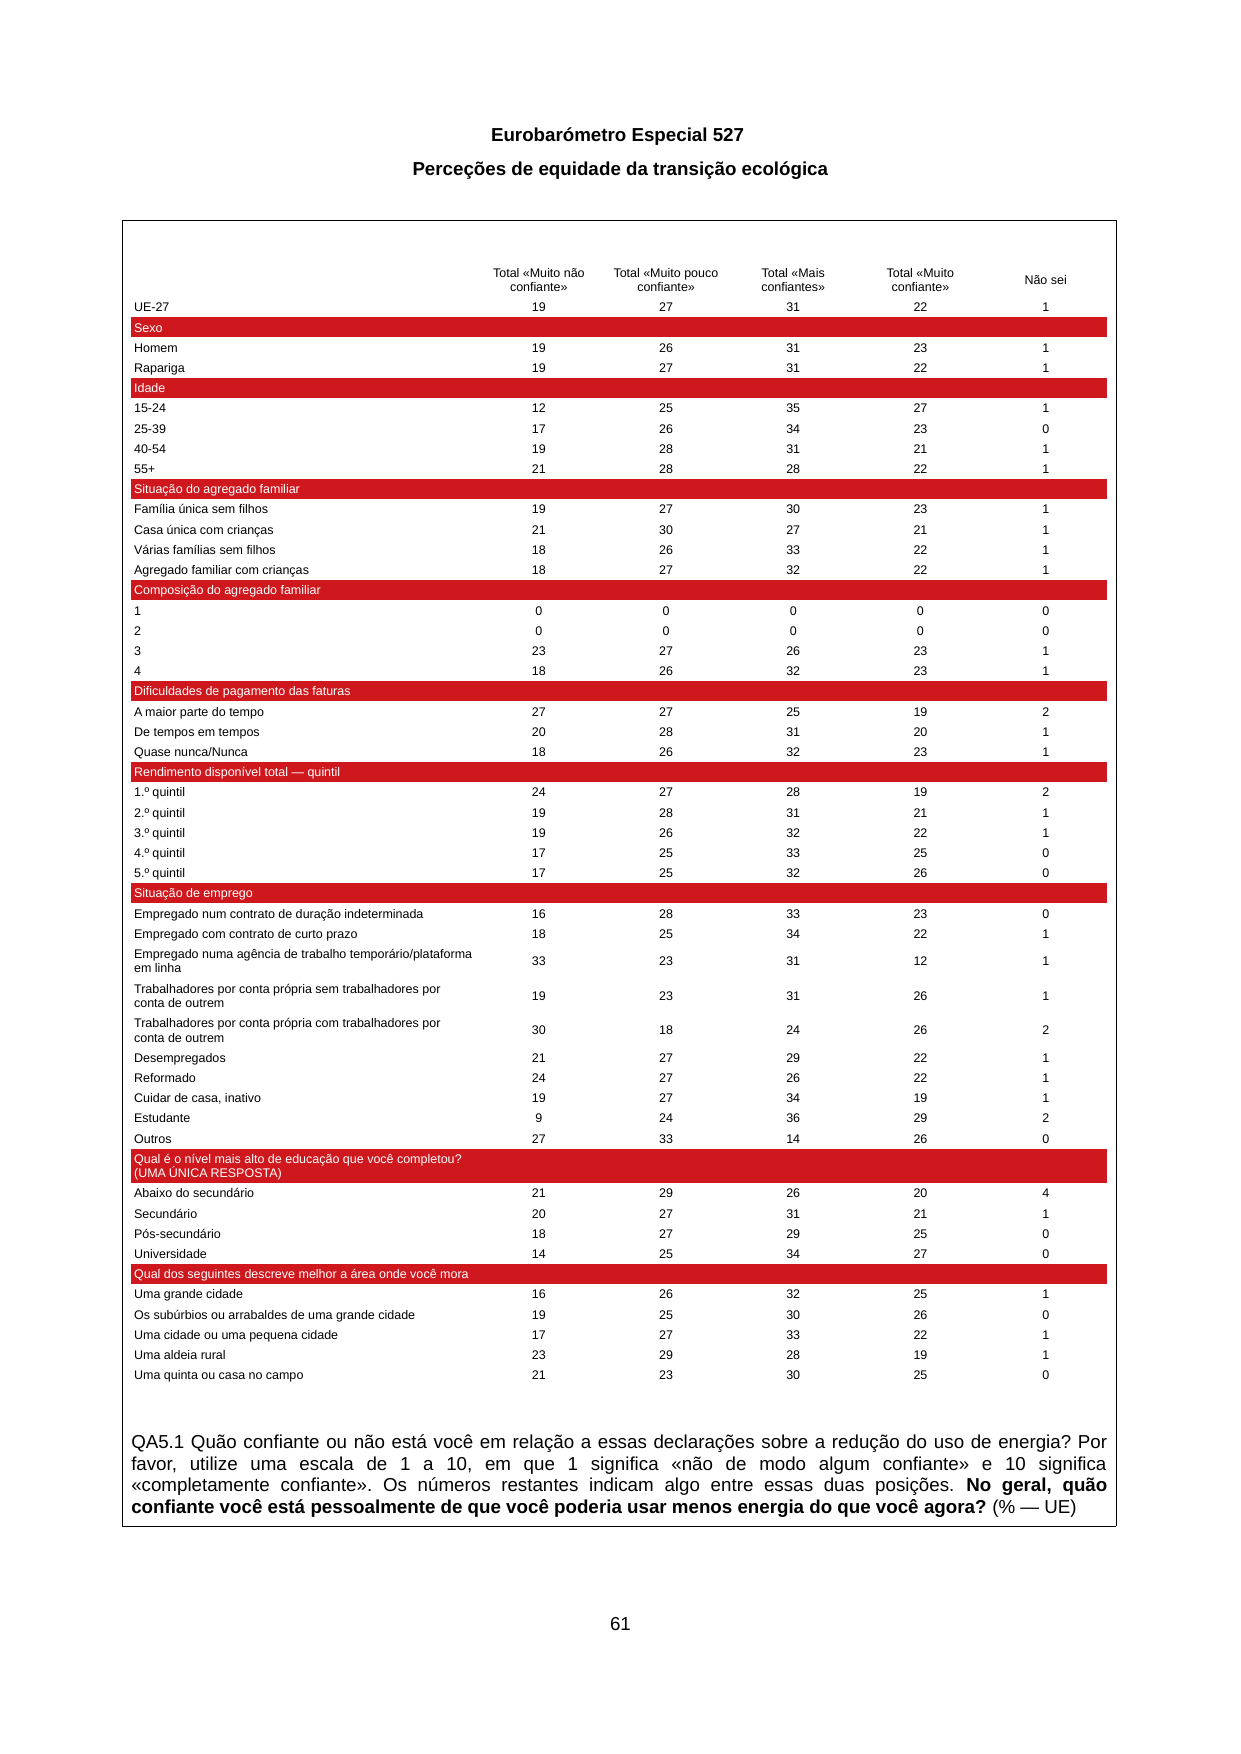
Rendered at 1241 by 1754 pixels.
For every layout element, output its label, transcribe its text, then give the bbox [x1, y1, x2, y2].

table_cell 40-54 [131, 439, 475, 459]
table_cell Empregado com contrato de curto prazo [131, 924, 475, 944]
table_cell Trabalhadores por conta própria sem trabalhadores por conta de outrem [131, 978, 475, 1013]
table_cell 21 [857, 802, 984, 822]
table_cell 21 [475, 1183, 602, 1203]
table_cell 16 [475, 1284, 602, 1304]
table_cell 32 [729, 823, 857, 843]
table_cell 2 [984, 1108, 1107, 1128]
table_cell 29 [602, 1345, 729, 1365]
table_cell 30 [602, 519, 729, 539]
table_cell 21 [475, 1365, 602, 1385]
table_cell 26 [729, 641, 857, 661]
table_cell 5.º quintil [131, 863, 475, 883]
table_cell 19 [475, 338, 602, 358]
table_cell [857, 762, 984, 782]
table_cell [984, 378, 1107, 398]
table_cell 21 [475, 1048, 602, 1068]
table_cell 23 [602, 1365, 729, 1385]
table_cell Uma cidade ou uma pequena cidade [131, 1325, 475, 1345]
table_cell 19 [475, 1304, 602, 1324]
table_cell 36 [729, 1108, 857, 1128]
table_cell 23 [857, 641, 984, 661]
table_cell 21 [857, 1203, 984, 1223]
table_cell 27 [602, 1088, 729, 1108]
table_cell Reformado [131, 1068, 475, 1088]
table_cell Situação do agregado familiar [131, 479, 475, 499]
table_cell 29 [602, 1183, 729, 1203]
table_cell Dificuldades de pagamento das faturas [131, 681, 475, 701]
table_cell [602, 681, 729, 701]
table_cell 1 [984, 560, 1107, 580]
table_cell 1 [984, 1088, 1107, 1108]
table_cell 27 [602, 1068, 729, 1088]
table_cell 18 [475, 1224, 602, 1244]
table_cell [475, 883, 602, 903]
table_cell 34 [729, 418, 857, 438]
table_cell 20 [857, 721, 984, 742]
table_cell 19 [857, 1345, 984, 1365]
table_cell Uma quinta ou casa no campo [131, 1365, 475, 1385]
table_cell 22 [857, 560, 984, 580]
table_cell 20 [857, 1183, 984, 1203]
table_cell 23 [602, 944, 729, 978]
table_cell 23 [857, 903, 984, 923]
table_cell 22 [857, 297, 984, 317]
table_cell [984, 580, 1107, 600]
table_cell [857, 580, 984, 600]
table_cell 14 [729, 1128, 857, 1148]
table_cell [984, 681, 1107, 701]
table_cell 23 [857, 338, 984, 358]
table_cell [602, 762, 729, 782]
table_header Total «Muito não confiante» [475, 263, 602, 297]
table_cell 0 [857, 600, 984, 620]
table_cell 28 [729, 1345, 857, 1365]
table_cell 32 [729, 742, 857, 762]
table_cell 1.º quintil [131, 782, 475, 802]
table_cell Homem [131, 338, 475, 358]
table_cell [984, 1149, 1107, 1183]
table_cell 21 [475, 459, 602, 479]
table_cell 18 [475, 661, 602, 681]
table_cell 27 [602, 1203, 729, 1223]
table_cell Rendimento disponível total — quintil [131, 762, 475, 782]
table_cell 29 [857, 1108, 984, 1128]
table_cell 26 [857, 1304, 984, 1324]
table_cell [984, 479, 1107, 499]
table_cell 30 [729, 499, 857, 519]
table_cell 26 [602, 540, 729, 560]
table_cell 25 [857, 1224, 984, 1244]
table_cell 12 [475, 398, 602, 418]
table_cell 25 [857, 843, 984, 863]
table_cell 31 [729, 338, 857, 358]
table_cell 2 [984, 782, 1107, 802]
table_cell 29 [729, 1048, 857, 1068]
table_cell 24 [729, 1013, 857, 1047]
table_cell 31 [729, 721, 857, 742]
table_cell 0 [984, 600, 1107, 620]
table_cell 2 [984, 1013, 1107, 1047]
table_cell 27 [602, 560, 729, 580]
table_cell 31 [729, 978, 857, 1013]
table_cell 28 [729, 459, 857, 479]
table_cell 1 [984, 398, 1107, 418]
text QA5.1 Quão confiante ou não está você em relação a essas declarações sobre a redução do uso de energia? Por favor, utilize uma escala de 1 a 10, em que 1 significa «não de modo algum confiante» e 10 significa «completamente confiante». Os números restantes indicam algo entre essas duas posições. No geral, quão confiante você está pessoalmente de que você poderia usar menos energia do que você agora? (% — UE) [131, 1431, 1107, 1517]
table_cell [729, 378, 857, 398]
table_cell Outros [131, 1128, 475, 1148]
table_cell 0 [857, 620, 984, 641]
table_cell 0 [984, 843, 1107, 863]
table_cell UE-27 [131, 297, 475, 317]
table_cell [984, 1264, 1107, 1284]
table_cell 27 [475, 1128, 602, 1148]
table_header Total «Muito pouco confiante» [602, 263, 729, 297]
table_cell 20 [475, 721, 602, 742]
table_cell 0 [475, 620, 602, 641]
table_cell 19 [475, 499, 602, 519]
table_header [131, 263, 475, 297]
table_cell 25 [602, 398, 729, 418]
table_cell [475, 378, 602, 398]
table_cell 26 [602, 338, 729, 358]
table_cell [729, 580, 857, 600]
table_cell [857, 1149, 984, 1183]
table_cell 55+ [131, 459, 475, 479]
table_cell 1 [984, 661, 1107, 681]
table_cell Qual é o nível mais alto de educação que você completou? (UMA ÚNICA RESPOSTA) [131, 1149, 475, 1183]
table_cell 27 [602, 499, 729, 519]
table_cell 30 [729, 1304, 857, 1324]
table_cell 31 [729, 358, 857, 378]
table_cell 26 [602, 661, 729, 681]
table_cell [475, 1264, 602, 1284]
table_cell 33 [729, 540, 857, 560]
table_cell [602, 378, 729, 398]
table_cell Rapariga [131, 358, 475, 378]
table_cell [984, 317, 1107, 337]
table_cell 26 [857, 1013, 984, 1047]
table_cell 27 [602, 358, 729, 378]
table_cell 4 [131, 661, 475, 681]
table_cell 18 [475, 560, 602, 580]
table_cell 27 [475, 701, 602, 721]
table_cell Empregado numa agência de trabalho temporário/plataforma em linha [131, 944, 475, 978]
table_cell [984, 883, 1107, 903]
table_cell [602, 1149, 729, 1183]
table_cell 9 [475, 1108, 602, 1128]
table_cell 26 [729, 1068, 857, 1088]
table_cell 12 [857, 944, 984, 978]
table_cell Família única sem filhos [131, 499, 475, 519]
table_cell 25 [729, 701, 857, 721]
table_cell 1 [984, 924, 1107, 944]
table_cell Universidade [131, 1244, 475, 1264]
table_cell 21 [857, 439, 984, 459]
table_cell 1 [984, 641, 1107, 661]
table_cell 1 [984, 338, 1107, 358]
table_cell 27 [602, 1325, 729, 1345]
table_cell 23 [475, 641, 602, 661]
table_cell 1 [984, 978, 1107, 1013]
table_cell 19 [475, 802, 602, 822]
table_cell [729, 479, 857, 499]
table_cell [475, 1149, 602, 1183]
table_cell 26 [857, 863, 984, 883]
table_cell 25 [602, 1304, 729, 1324]
table_cell 32 [729, 863, 857, 883]
table_cell 33 [475, 944, 602, 978]
table_cell 22 [857, 540, 984, 560]
table_cell [602, 883, 729, 903]
table_cell [475, 317, 602, 337]
table_cell 29 [729, 1224, 857, 1244]
table_cell Sexo [131, 317, 475, 337]
table_cell [857, 681, 984, 701]
table_cell 19 [475, 297, 602, 317]
table_cell [857, 1264, 984, 1284]
table_cell 18 [475, 540, 602, 560]
table_cell 19 [475, 358, 602, 378]
table_cell [602, 317, 729, 337]
table_cell 0 [984, 903, 1107, 923]
table_header Total «Mais confiantes» [729, 263, 857, 297]
table_cell 0 [602, 600, 729, 620]
table_cell [475, 580, 602, 600]
table_cell Pós-secundário [131, 1224, 475, 1244]
table_cell Trabalhadores por conta própria com trabalhadores por conta de outrem [131, 1013, 475, 1047]
table_cell 1 [984, 439, 1107, 459]
table_cell 27 [602, 641, 729, 661]
table_cell 1 [984, 540, 1107, 560]
table_cell [475, 479, 602, 499]
table_cell 33 [729, 1325, 857, 1345]
table_cell 27 [602, 782, 729, 802]
table_cell 27 [729, 519, 857, 539]
table_cell 27 [602, 701, 729, 721]
table_cell 1 [984, 1345, 1107, 1365]
table_cell 18 [475, 924, 602, 944]
table_cell 27 [602, 297, 729, 317]
table_cell 1 [984, 742, 1107, 762]
table_cell 30 [475, 1013, 602, 1047]
table_cell 25 [602, 1244, 729, 1264]
table_cell A maior parte do tempo [131, 701, 475, 721]
table_cell 1 [984, 459, 1107, 479]
table_cell 26 [602, 823, 729, 843]
table_cell De tempos em tempos [131, 721, 475, 742]
table_cell [475, 762, 602, 782]
table_cell 1 [984, 1048, 1107, 1068]
table_cell 23 [475, 1345, 602, 1365]
table_cell 0 [984, 1244, 1107, 1264]
table_cell 28 [602, 439, 729, 459]
table_cell 33 [729, 843, 857, 863]
table_cell 28 [729, 782, 857, 802]
table_cell 30 [729, 1365, 857, 1385]
table_cell 23 [857, 661, 984, 681]
table_cell 0 [984, 863, 1107, 883]
table_cell Abaixo do secundário [131, 1183, 475, 1203]
table_cell Cuidar de casa, inativo [131, 1088, 475, 1108]
table_cell [857, 317, 984, 337]
table_cell 19 [475, 439, 602, 459]
table_cell 19 [857, 701, 984, 721]
table_cell 2 [131, 620, 475, 641]
table_cell 34 [729, 1088, 857, 1108]
table_cell 1 [984, 1068, 1107, 1088]
table_cell 32 [729, 560, 857, 580]
table_cell 32 [729, 1284, 857, 1304]
table_cell Composição do agregado familiar [131, 580, 475, 600]
table_cell 1 [984, 823, 1107, 843]
table_cell Estudante [131, 1108, 475, 1128]
table_cell 22 [857, 823, 984, 843]
table_cell 32 [729, 661, 857, 681]
table_cell 27 [857, 398, 984, 418]
table_cell Os subúrbios ou arrabaldes de uma grande cidade [131, 1304, 475, 1324]
table_cell Empregado num contrato de duração indeterminada [131, 903, 475, 923]
table_cell 23 [857, 742, 984, 762]
table_cell 26 [857, 978, 984, 1013]
table_cell [857, 479, 984, 499]
table_cell 26 [729, 1183, 857, 1203]
table_cell 22 [857, 1048, 984, 1068]
table_cell 22 [857, 358, 984, 378]
table_cell 4 [984, 1183, 1107, 1203]
table_cell 31 [729, 439, 857, 459]
table_cell 1 [131, 600, 475, 620]
table_cell 17 [475, 863, 602, 883]
table_cell 0 [729, 620, 857, 641]
table_cell 1 [984, 519, 1107, 539]
table_cell 0 [984, 1224, 1107, 1244]
table_cell 3.º quintil [131, 823, 475, 843]
table_cell 14 [475, 1244, 602, 1264]
table_cell 17 [475, 418, 602, 438]
table_cell 31 [729, 1203, 857, 1223]
table_cell Uma grande cidade [131, 1284, 475, 1304]
table_cell 25 [602, 843, 729, 863]
table_cell 23 [857, 418, 984, 438]
table_cell 25 [857, 1284, 984, 1304]
table_cell Qual dos seguintes descreve melhor a área onde você mora [131, 1264, 475, 1284]
table_cell 25-39 [131, 418, 475, 438]
table_cell 1 [984, 721, 1107, 742]
table_cell 17 [475, 1325, 602, 1345]
table_cell 17 [475, 843, 602, 863]
table_cell 0 [984, 1304, 1107, 1324]
table_cell 0 [475, 600, 602, 620]
table_header Não sei [984, 263, 1107, 297]
table_cell Casa única com crianças [131, 519, 475, 539]
table_cell 19 [857, 1088, 984, 1108]
table_cell 0 [984, 1365, 1107, 1385]
table_cell 22 [857, 924, 984, 944]
table_cell [729, 681, 857, 701]
table_cell 31 [729, 297, 857, 317]
table_cell 19 [475, 978, 602, 1013]
table_cell 1 [984, 802, 1107, 822]
table_cell 22 [857, 1068, 984, 1088]
table_cell 0 [602, 620, 729, 641]
table_cell 18 [475, 742, 602, 762]
table_cell 20 [475, 1203, 602, 1223]
table_cell 26 [602, 418, 729, 438]
table_cell 3 [131, 641, 475, 661]
table_cell Secundário [131, 1203, 475, 1223]
table_cell 0 [984, 418, 1107, 438]
table_cell 1 [984, 499, 1107, 519]
table_cell 1 [984, 358, 1107, 378]
table_cell [729, 883, 857, 903]
table_cell 0 [984, 1128, 1107, 1148]
table_cell 1 [984, 1203, 1107, 1223]
table_cell 35 [729, 398, 857, 418]
table_cell 27 [602, 1048, 729, 1068]
table_cell 33 [729, 903, 857, 923]
table_cell 28 [602, 721, 729, 742]
table_cell Agregado familiar com crianças [131, 560, 475, 580]
table_cell 19 [857, 782, 984, 802]
table_cell Desempregados [131, 1048, 475, 1068]
table_cell 26 [602, 1284, 729, 1304]
table_cell 2.º quintil [131, 802, 475, 822]
table_cell [475, 681, 602, 701]
table_cell [729, 317, 857, 337]
table_cell 22 [857, 459, 984, 479]
table_cell 27 [602, 1224, 729, 1244]
table_cell [729, 1149, 857, 1183]
table_cell 26 [602, 742, 729, 762]
table_cell [602, 1264, 729, 1284]
table_cell 24 [602, 1108, 729, 1128]
table_cell 25 [602, 924, 729, 944]
table_cell [729, 1264, 857, 1284]
table_cell 25 [602, 863, 729, 883]
table_cell [857, 883, 984, 903]
table_cell 22 [857, 1325, 984, 1345]
table_cell 27 [857, 1244, 984, 1264]
table_cell 1 [984, 1325, 1107, 1345]
table_cell 26 [857, 1128, 984, 1148]
table_cell [729, 762, 857, 782]
table_cell 4.º quintil [131, 843, 475, 863]
table_cell [857, 378, 984, 398]
table_cell 23 [602, 978, 729, 1013]
table_cell 31 [729, 944, 857, 978]
table_cell 31 [729, 802, 857, 822]
table_cell Situação de emprego [131, 883, 475, 903]
table_cell 34 [729, 924, 857, 944]
table_cell 34 [729, 1244, 857, 1264]
table_cell 1 [984, 944, 1107, 978]
table_cell 23 [857, 499, 984, 519]
table_cell 19 [475, 823, 602, 843]
table_cell 28 [602, 903, 729, 923]
table_cell 2 [984, 701, 1107, 721]
table_cell 24 [475, 782, 602, 802]
table_cell Quase nunca/Nunca [131, 742, 475, 762]
table_cell 18 [602, 1013, 729, 1047]
table_cell 24 [475, 1068, 602, 1088]
table_cell 28 [602, 802, 729, 822]
table_cell 0 [984, 620, 1107, 641]
table_cell 19 [475, 1088, 602, 1108]
table_header Total «Muito confiante» [857, 263, 984, 297]
table_cell 33 [602, 1128, 729, 1148]
table_cell 16 [475, 903, 602, 923]
table_cell 15-24 [131, 398, 475, 418]
table_cell 25 [857, 1365, 984, 1385]
table_cell 1 [984, 1284, 1107, 1304]
table_cell 28 [602, 459, 729, 479]
table_cell Idade [131, 378, 475, 398]
table_cell 0 [729, 600, 857, 620]
table_cell 1 [984, 297, 1107, 317]
table_cell Várias famílias sem filhos [131, 540, 475, 560]
table_cell [984, 762, 1107, 782]
table_cell [602, 479, 729, 499]
table_cell 21 [475, 519, 602, 539]
table_cell 21 [857, 519, 984, 539]
table_cell Uma aldeia rural [131, 1345, 475, 1365]
table_cell [602, 580, 729, 600]
